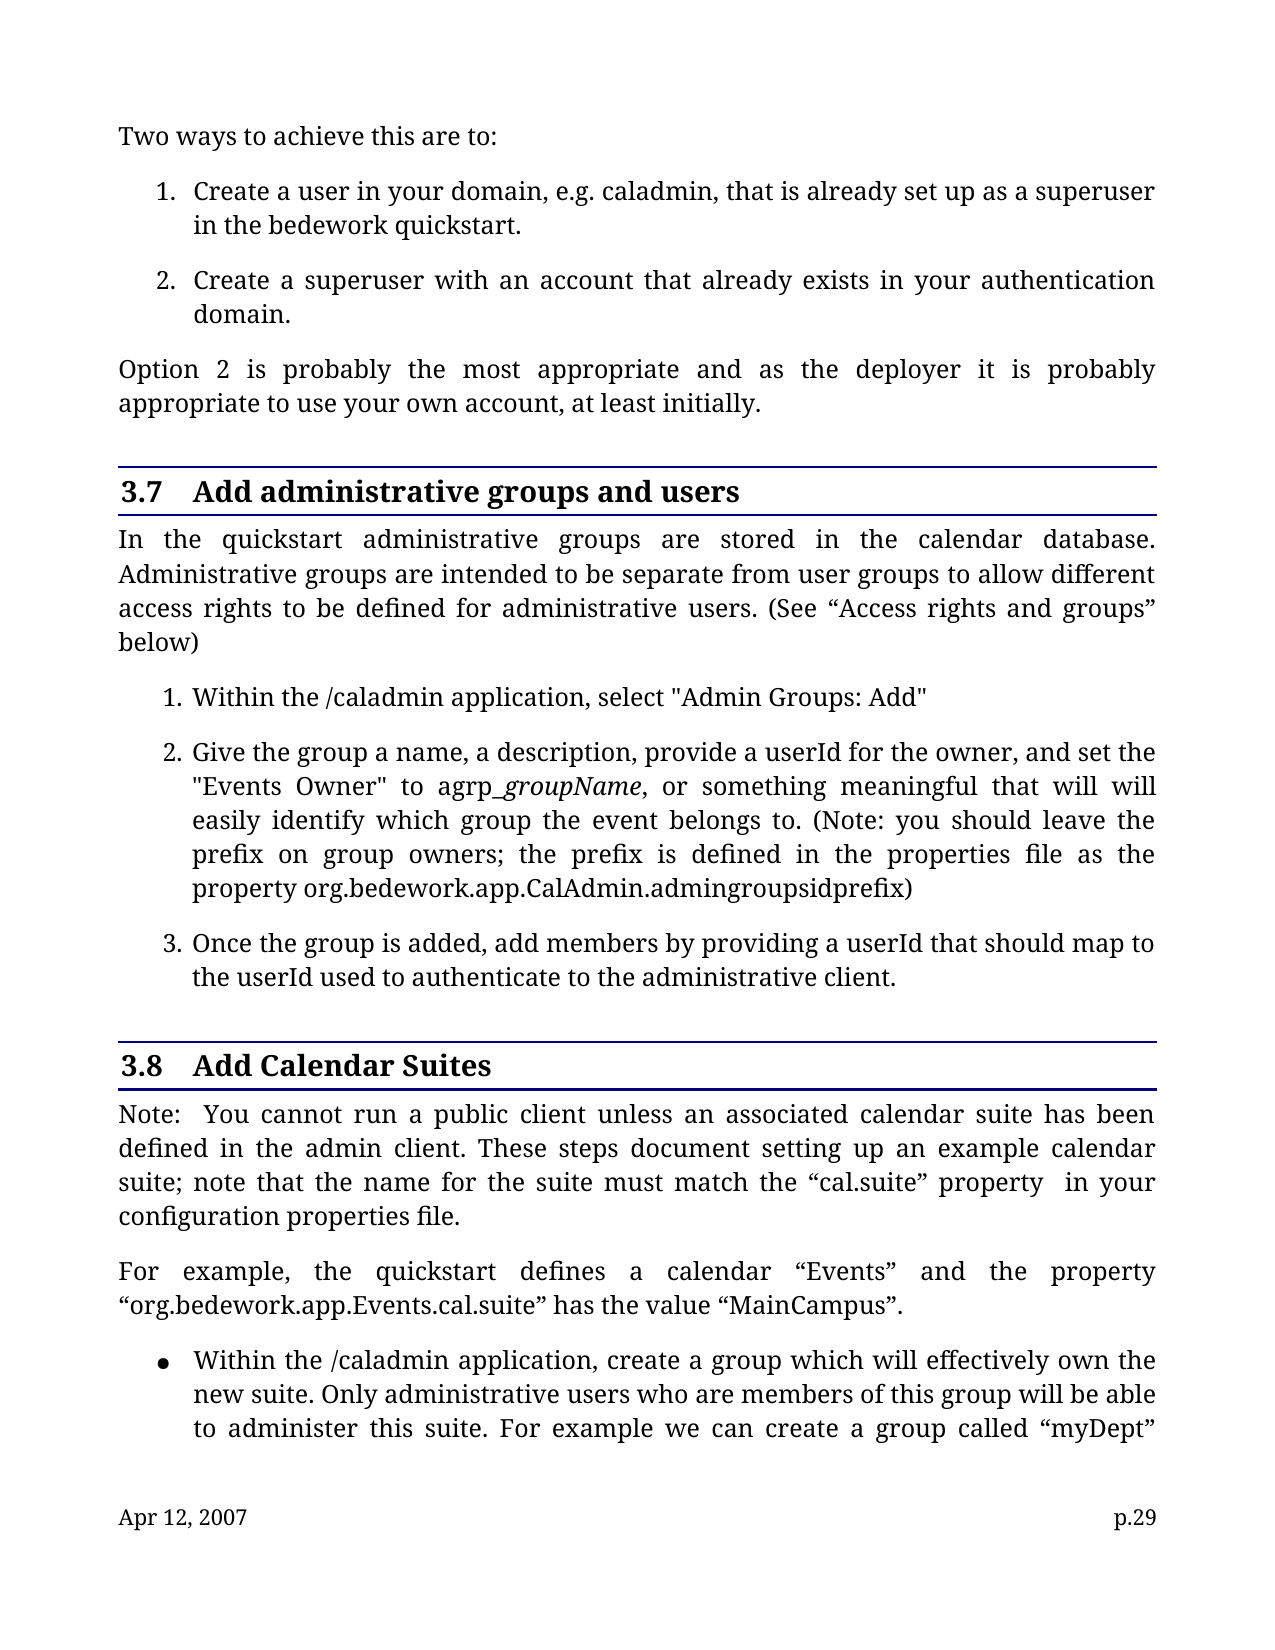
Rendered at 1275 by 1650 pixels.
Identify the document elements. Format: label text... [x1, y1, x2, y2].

text Option 2 is probably the most appropriate and as the deployer it is probably appropriate to use your own account, at least initially. [118, 352, 1157, 420]
list Create a user in your domain, e.g. caladmin, that is already set up as a superuser in the bedework quickstart. [156, 173, 1157, 241]
text In the quickstart administrative groups are stored in the calendar database. Administrative groups are intended to be separate from user groups to allow different access rights to be defined for administrative users. (See “Access rights and groups” below) [118, 522, 1157, 658]
list Within the /caladmin application, create a group which will effectively own the new suite. Only administrative users who are members of this group will be able to administer this suite. For example we can create a group called “myDept” [156, 1343, 1157, 1445]
text Two ways to achieve this are to: [118, 118, 1157, 152]
subtitle Add administrative groups and users [118, 468, 1157, 514]
list Give the group a name, a description, provide a userId for the owner, and set the "Events Owner" to agrp_groupName, or something meaningful that will will easily identify which group the event belongs to. (Note: you should leave the prefix on group owners; the prefix is defined in the properties file as the property org.bedework.app.CalAdmin.admingroupsidprefix) [162, 734, 1157, 905]
text For example, the quickstart defines a calendar “Events” and the property “org.bedework.app.Events.cal.suite” has the value “MainCampus”. [118, 1254, 1157, 1322]
list Within the /caladmin application, select "Admin Groups: Add" [162, 679, 1157, 713]
list Once the group is added, add members by providing a userId that should map to the userId used to authenticate to the administrative client. [162, 926, 1157, 994]
subtitle Add Calendar Suites [118, 1043, 1157, 1088]
text Note: You cannot run a public client unless an associated calendar suite has been defined in the admin client. These steps document setting up an example calendar suite; note that the name for the suite must match the “cal.suite” property in your configuration properties file. [118, 1097, 1157, 1233]
list Create a superuser with an account that already exists in your authentication domain. [156, 262, 1157, 331]
